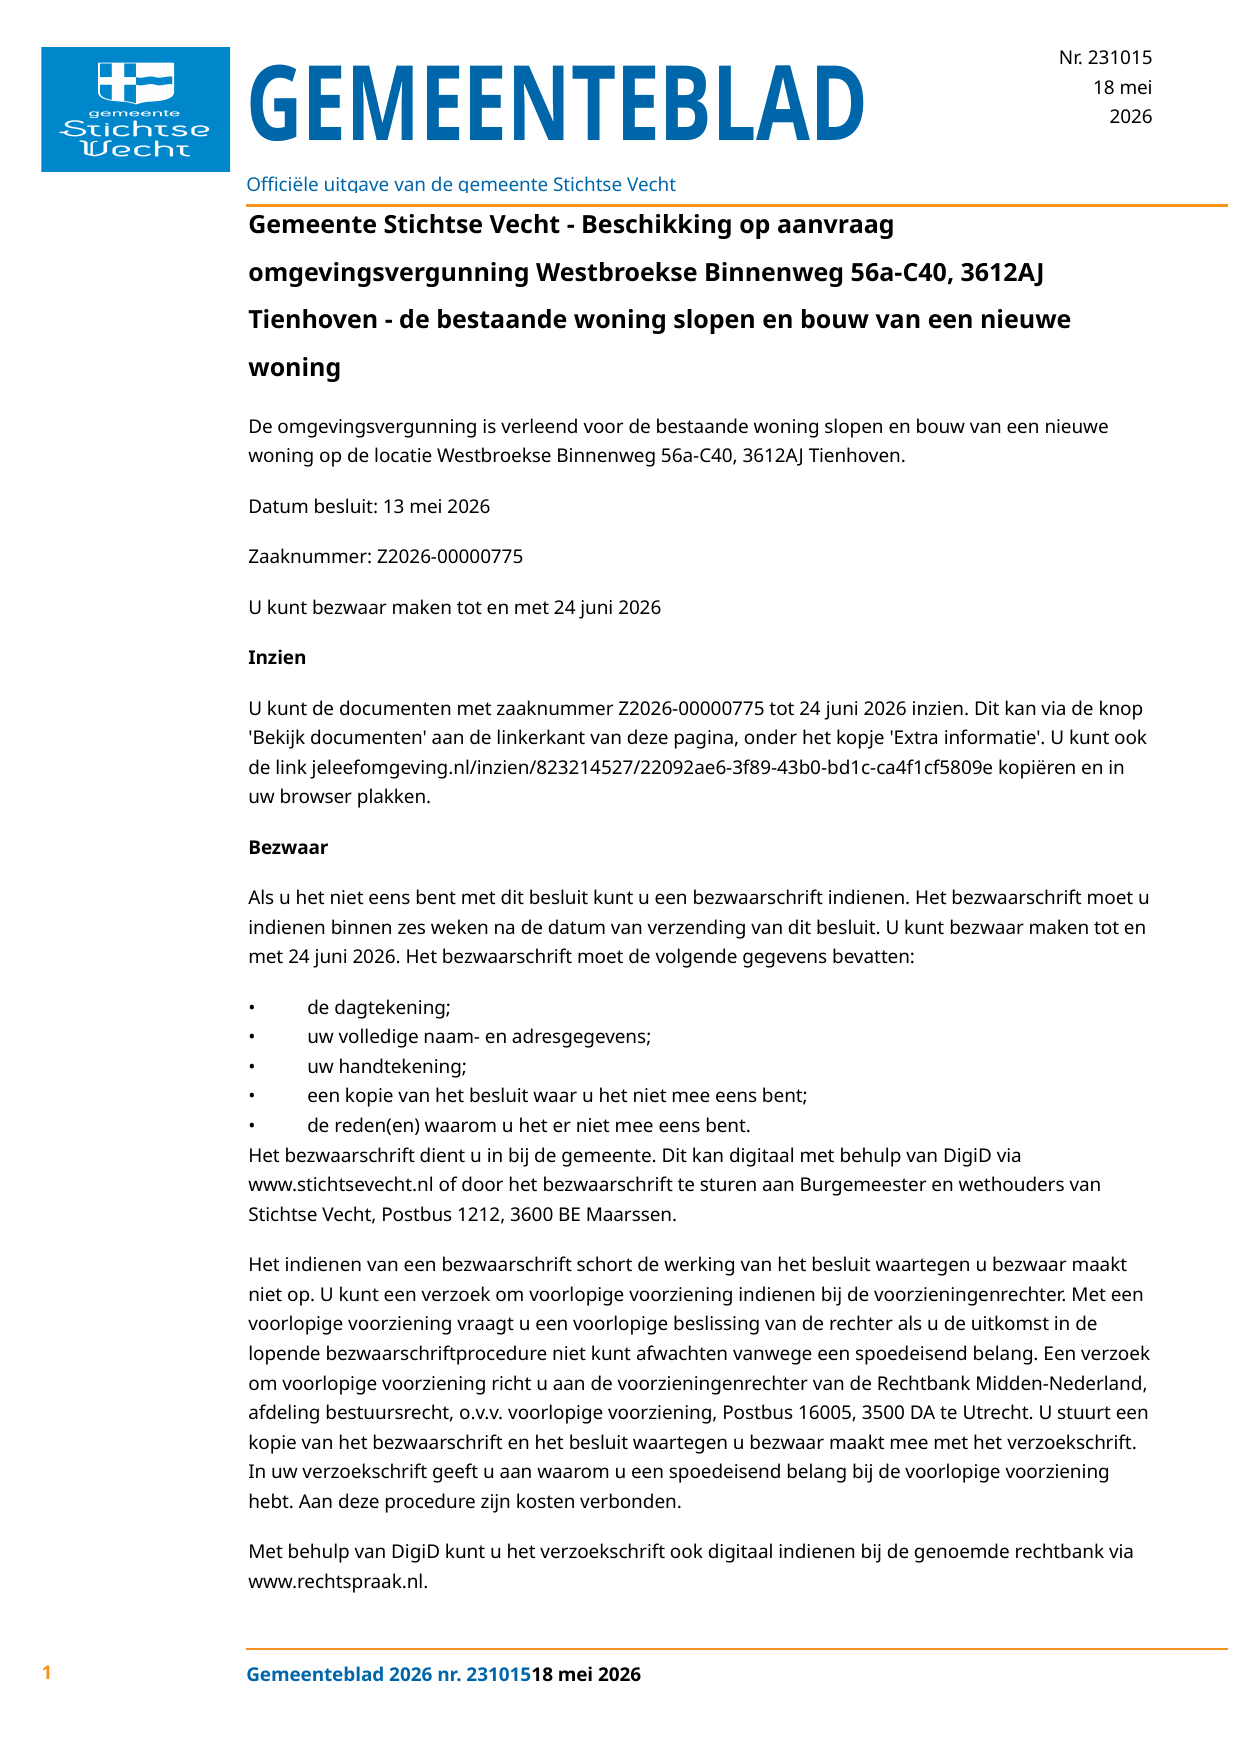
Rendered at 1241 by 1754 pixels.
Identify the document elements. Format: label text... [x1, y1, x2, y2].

text Zaaknummer: Z2026-00000775 [248, 543, 1152, 569]
text De omgevingsvergunning is verleend voor de bestaande woning slopen en bouw van een nieuwe woning op de locatie Westbroekse Binnenweg 56a-C40, 3612AJ Tienhoven. [248, 413, 1152, 468]
text Bezwaar [248, 834, 1152, 860]
text Het bezwaarschrift dient u in bij de gemeente. Dit kan digitaal met behulp van DigiD via www.stichtsevecht.nl of door het bezwaarschrift te sturen aan Burgemeester en wethouders van Stichtse Vecht, Postbus 1212, 3600 BE Maarssen. [248, 1142, 1152, 1227]
picture [137, 63, 174, 103]
list uw volledige naam- en adresgegevens; [248, 1023, 1152, 1049]
text Het indienen van een bezwaarschrift schort de werking van het besluit waartegen u bezwaar maakt niet op. U kunt een verzoek om voorlopige voorziening indienen bij de voorzieningenrechter. Met een voorlopige voorziening vraagt u een voorlopige beslissing van de rechter als u de uitkomst in de lopende bezwaarschriftprocedure niet kunt afwachten vanwege een spoedeisend belang. Een verzoek om voorlopige voorziening richt u aan de voorzieningenrechter van de Rechtbank Midden-Nederland, afdeling bestuursrecht, o.v.v. voorlopige voorziening, Postbus 16005, 3500 DA te Utrecht. U stuurt een kopie van het bezwaarschrift en het besluit waartegen u bezwaar maakt mee met het verzoekschrift. In uw verzoekschrift geeft u aan waarom u een spoedeisend belang bij de voorlopige voorziening hebt. Aan deze procedure zijn kosten verbonden. [248, 1251, 1152, 1514]
text U kunt bezwaar maken tot en met 24 juni 2026 [248, 594, 1152, 620]
picture [99, 63, 135, 101]
list de reden(en) waarom u het er niet mee eens bent. [248, 1112, 1152, 1138]
text U kunt de documenten met zaaknummer Z2026-00000775 tot 24 juni 2026 inzien. Dit kan via de knop 'Bekijk documenten' aan de linkerkant van deze pagina, onder het kopje 'Extra informatie'. U kunt ook de link jeleefomgeving.nl/inzien/823214527/22092ae6-3f89-43b0-bd1c-ca4f1cf5809e kopiëren en in uw browser plakken. [248, 695, 1152, 809]
text Inzien [248, 644, 1152, 670]
text Datum besluit: 13 mei 2026 [248, 493, 1152, 519]
list een kopie van het besluit waar u het niet mee eens bent; [248, 1083, 1152, 1108]
list de dagtekening; [248, 994, 1152, 1020]
text Gemeente Stichtse Vecht - Beschikking op aanvraag omgevingsvergunning Westbroekse Binnenweg 56a-C40, 3612AJ Tienhoven - de bestaande woning slopen en bouw van een nieuwe woning [248, 207, 1152, 384]
list uw handtekening; [248, 1053, 1152, 1079]
text Als u het niet eens bent met dit besluit kunt u een bezwaarschrift indienen. Het bezwaarschrift moet u indienen binnen zes weken na de datum van verzending van dit besluit. U kunt bezwaar maken tot en met 24 juni 2026. Het bezwaarschrift moet de volgende gegevens bevatten: [248, 884, 1152, 969]
text Met behulp van DigiD kunt u het verzoekschrift ook digitaal indienen bij de genoemde rechtbank via www.rechtspraak.nl. [248, 1538, 1152, 1594]
